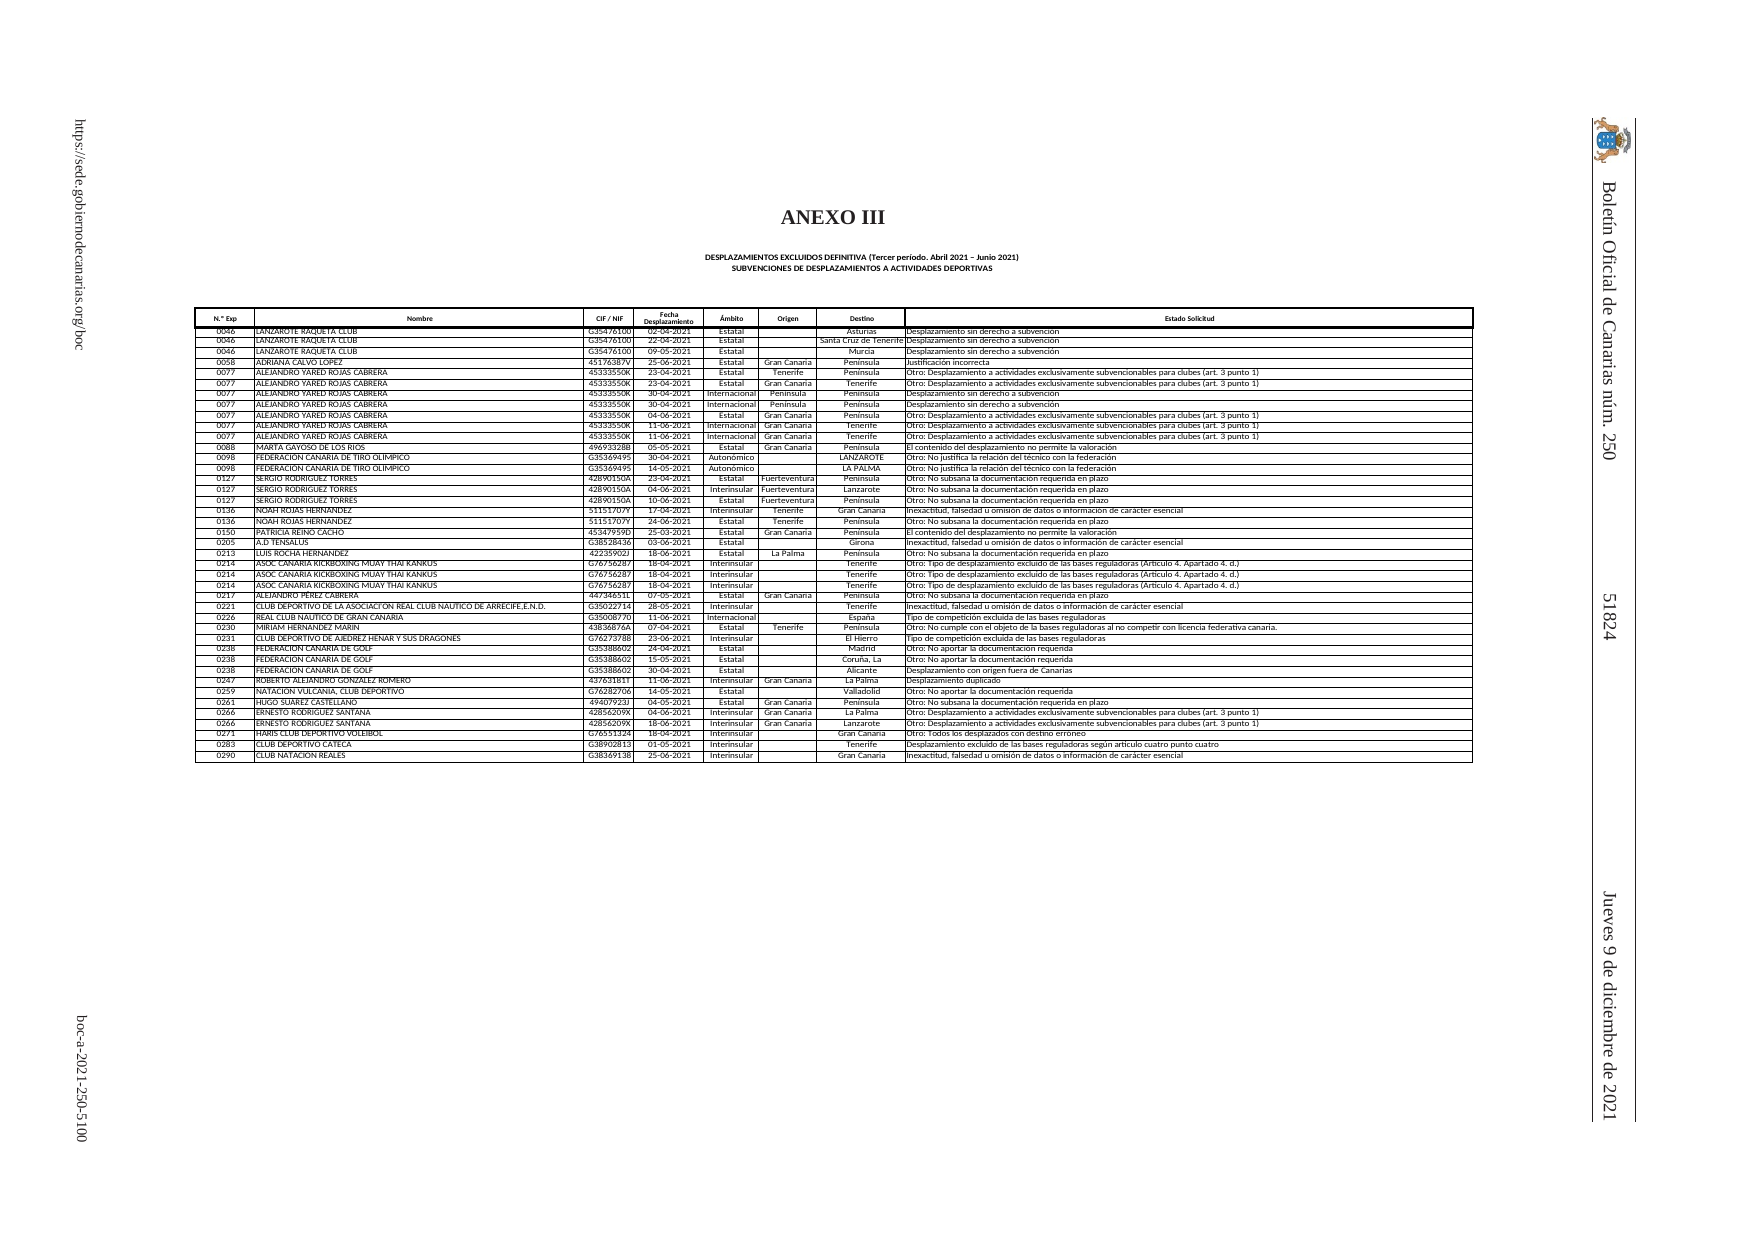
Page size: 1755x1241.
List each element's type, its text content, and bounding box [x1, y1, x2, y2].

table_cell Interinsular [704, 561, 758, 570]
table_cell 02-04-2021 [634, 329, 703, 336]
table_cell 05-05-2021 [634, 444, 703, 453]
table_cell 11-06-2021 [634, 433, 703, 443]
table_cell Murcia [817, 348, 905, 358]
table_header Nombre [255, 309, 583, 326]
table_cell Estatal [704, 338, 758, 347]
table_cell Gran Canaria [759, 709, 816, 719]
table_cell 45333550K [584, 380, 633, 389]
table_cell Desplazamiento sin derecho a subvención [906, 329, 1472, 336]
table_cell Península [817, 529, 905, 538]
table_cell 45333550K [584, 391, 633, 400]
table_cell [759, 741, 816, 751]
table_cell Tenerife [759, 508, 816, 517]
table_cell ERNESTO RODRIGUEZ SANTANA [255, 720, 583, 729]
table_cell Interinsular [704, 603, 758, 613]
table_cell [759, 656, 816, 666]
table_cell Interinsular [704, 731, 758, 740]
table_cell Estatal [704, 359, 758, 368]
table_cell Tenerife [759, 369, 816, 379]
table_cell Inexactitud, falsedad u omisión de datos o información de carácter esencial [906, 539, 1472, 549]
table_cell ALEJANDRO YARED ROJAS CABRERA [255, 433, 583, 443]
table_cell Estatal [704, 412, 758, 421]
table_cell Gran Canaria [817, 731, 905, 740]
table_cell 0058 [196, 359, 254, 368]
table_cell Otro: No subsana la documentación requerida en plazo [906, 699, 1472, 708]
table_cell G38369138 [584, 752, 633, 761]
table_cell [759, 667, 816, 676]
table_cell G35476100 [584, 338, 633, 347]
table_cell Otro: No cumple con el objeto de la bases reguladoras al no competir con licencia federativa canaria. [906, 624, 1472, 634]
table_cell LA PALMA [817, 465, 905, 474]
table_cell Tenerife [817, 433, 905, 443]
text 51824 [1600, 593, 1621, 642]
table_cell FEDERACION CANARIA DE GOLF [255, 667, 583, 676]
table_cell 0077 [196, 380, 254, 389]
table_cell Península [817, 369, 905, 379]
table_cell Tenerife [817, 380, 905, 389]
table_cell Península [817, 412, 905, 421]
table_cell ALEJANDRO YARED ROJAS CABRERA [255, 380, 583, 389]
table_cell Otro: Desplazamiento a actividades exclusivamente subvencionables para clubes (art. 3 punto 1) [906, 369, 1472, 379]
table_cell Península [817, 550, 905, 559]
table_cell G38902813 [584, 741, 633, 751]
table_cell 15-05-2021 [634, 656, 703, 666]
table_cell Península [817, 593, 905, 602]
table_cell G35022714 [584, 603, 633, 613]
table_cell LANZAROTE RAQUETA CLUB [255, 348, 583, 358]
table_cell G35388602 [584, 656, 633, 666]
table_cell 18-04-2021 [634, 731, 703, 740]
table_cell 45333550K [584, 423, 633, 432]
text Jueves 9 de diciembre de 2021 [1600, 891, 1621, 1124]
table_cell G35388602 [584, 667, 633, 676]
table_cell 0271 [196, 731, 254, 740]
table_cell [759, 688, 816, 698]
table_cell NOAH ROJAS HERNANDEZ [255, 518, 583, 528]
table_cell 18-04-2021 [634, 571, 703, 581]
table_cell LANZAROTE RAQUETA CLUB [255, 329, 583, 336]
table_cell ASOC CANARIA KICKBOXING MUAY THAI KANKUS [255, 561, 583, 570]
table_cell 0266 [196, 709, 254, 719]
table_header Fecha Desplazamiento [634, 309, 703, 326]
table_cell Gran Canaria [759, 529, 816, 538]
table_cell El contenido del desplazamiento no permite la valoración [906, 529, 1472, 538]
table_cell 0098 [196, 454, 254, 464]
table_cell ALEJANDRO YARED ROJAS CABRERA [255, 369, 583, 379]
table_cell Interinsular [704, 508, 758, 517]
table_cell 42235902J [584, 550, 633, 559]
table_cell ASOC CANARIA KICKBOXING MUAY THAI KANKUS [255, 571, 583, 581]
table_cell 23-04-2021 [634, 369, 703, 379]
table_cell Otro: Desplazamiento a actividades exclusivamente subvencionables para clubes (art. 3 punto 1) [906, 720, 1472, 729]
table_cell 45347959D [584, 529, 633, 538]
table_cell 24-04-2021 [634, 646, 703, 655]
table_cell ADRIANA CALVO LOPEZ [255, 359, 583, 368]
table_cell 07-05-2021 [634, 593, 703, 602]
table_cell Península [817, 476, 905, 485]
table_cell Inexactitud, falsedad u omisión de datos o información de carácter esencial [906, 603, 1472, 613]
table_cell Otro: No subsana la documentación requerida en plazo [906, 497, 1472, 506]
table_cell 0127 [196, 486, 254, 496]
table_cell Desplazamiento excluido de las bases reguladoras según articulo cuatro punto cuatro [906, 741, 1472, 751]
table_cell [759, 561, 816, 570]
table_cell LUIS ROCHA HERNANDEZ [255, 550, 583, 559]
table_cell Estatal [704, 550, 758, 559]
table_cell Desplazamiento duplicado [906, 678, 1472, 687]
table_cell Internacional [704, 433, 758, 443]
table_cell Estatal [704, 329, 758, 336]
table_cell La Palma [759, 550, 816, 559]
table_cell 0077 [196, 369, 254, 379]
table_cell [759, 539, 816, 549]
table_cell Gran Canaria [759, 678, 816, 687]
table_cell 0077 [196, 391, 254, 400]
table_cell 09-05-2021 [634, 348, 703, 358]
table_cell Interinsular [704, 635, 758, 644]
table_cell Estatal [704, 476, 758, 485]
table_cell Justificación incorrecta [906, 359, 1472, 368]
table_cell Península [759, 401, 816, 411]
table_cell REAL CLUB NAUTICO DE GRAN CANARIA [255, 614, 583, 623]
table_cell 30-04-2021 [634, 401, 703, 411]
table_cell Desplazamiento sin derecho a subvención [906, 401, 1472, 411]
table_cell Valladolid [817, 688, 905, 698]
table_cell ALEJANDRO PÉREZ CABRERA [255, 593, 583, 602]
table_cell 0231 [196, 635, 254, 644]
table_cell ALEJANDRO YARED ROJAS CABRERA [255, 401, 583, 411]
table_cell 45333550K [584, 433, 633, 443]
table_cell 0127 [196, 476, 254, 485]
table_cell ALEJANDRO YARED ROJAS CABRERA [255, 412, 583, 421]
table_cell Desplazamiento con origen fuera de Canarias [906, 667, 1472, 676]
table_cell España [817, 614, 905, 623]
table_cell Estatal [704, 529, 758, 538]
table_cell Interinsular [704, 486, 758, 496]
table_cell 18-06-2021 [634, 550, 703, 559]
table_cell Girona [817, 539, 905, 549]
table_cell 0046 [196, 329, 254, 336]
table_cell 45333550K [584, 369, 633, 379]
table_cell 0259 [196, 688, 254, 698]
table_cell G35388602 [584, 646, 633, 655]
table_cell [759, 646, 816, 655]
table_cell Tenerife [759, 624, 816, 634]
table_cell Desplazamiento sin derecho a subvención [906, 338, 1472, 347]
table_cell Tipo de competición excluida de las bases reguladoras [906, 614, 1472, 623]
table_cell 14-05-2021 [634, 465, 703, 474]
table_cell 0230 [196, 624, 254, 634]
table_cell Autonómico [704, 454, 758, 464]
table_cell Estatal [704, 444, 758, 453]
table_cell ERNESTO RODRIGUEZ SANTANA [255, 709, 583, 719]
table_cell Península [817, 699, 905, 708]
table_cell FEDERACIÓN CANARIA DE TIRO OLÍMPICO [255, 454, 583, 464]
table_cell 25-03-2021 [634, 529, 703, 538]
table_cell Península [817, 401, 905, 411]
table_cell 0098 [196, 465, 254, 474]
table_cell Otro: No justifica la relación del técnico con la federación [906, 465, 1472, 474]
table_cell G35008770 [584, 614, 633, 623]
table_cell [759, 635, 816, 644]
table_cell Otro: Todos los desplazados con destino erróneo [906, 731, 1472, 740]
table_cell NATACION VULCANIA, CLUB DEPORTIVO [255, 688, 583, 698]
table_cell Coruña, La [817, 656, 905, 666]
table_cell 18-04-2021 [634, 561, 703, 570]
table_cell 0214 [196, 571, 254, 581]
table_cell 45333550K [584, 412, 633, 421]
table_cell Estatal [704, 518, 758, 528]
table_cell 0150 [196, 529, 254, 538]
table_header Origen [759, 309, 816, 326]
table_header Ámbito [704, 309, 758, 326]
table_cell Gran Canaria [759, 593, 816, 602]
table_cell 04-06-2021 [634, 486, 703, 496]
table_cell Otro: Tipo de desplazamiento excluido de las bases reguladoras (Articulo 4. Apartado 4. d.) [906, 571, 1472, 581]
table_cell 42890150A [584, 476, 633, 485]
table_cell Otro: Tipo de desplazamiento excluido de las bases reguladoras (Articulo 4. Apartado 4. d.) [906, 582, 1472, 591]
text https://sede.gobiernodecanarias.org/boc [72, 119, 89, 352]
table_cell 0238 [196, 667, 254, 676]
table_header Destino [817, 309, 904, 326]
table_cell Internacional [704, 401, 758, 411]
table_cell 45176387V [584, 359, 633, 368]
table_cell 0214 [196, 582, 254, 591]
table_cell Tenerife [759, 518, 816, 528]
table_cell 04-06-2021 [634, 412, 703, 421]
table_cell 18-06-2021 [634, 720, 703, 729]
table_cell [759, 348, 816, 358]
table_cell [759, 731, 816, 740]
table_cell Tipo de competición excluida de las bases reguladoras [906, 635, 1472, 644]
table_cell Inexactitud, falsedad u omisión de datos o información de carácter esencial [906, 752, 1472, 761]
table_cell [759, 603, 816, 613]
table_cell Gran Canaria [759, 444, 816, 453]
table_cell 42856209X [584, 720, 633, 729]
table_cell 30-04-2021 [634, 667, 703, 676]
table_cell 07-04-2021 [634, 624, 703, 634]
table_cell ALEJANDRO YARED ROJAS CABRERA [255, 423, 583, 432]
table_cell A.D TENSALUS [255, 539, 583, 549]
table_cell Estatal [704, 369, 758, 379]
table_cell 03-06-2021 [634, 539, 703, 549]
table_cell [759, 465, 816, 474]
table_cell Interinsular [704, 678, 758, 687]
table_cell [759, 752, 816, 761]
table_cell Gran Canaria [817, 752, 905, 761]
table_cell 0261 [196, 699, 254, 708]
table_cell El Hierro [817, 635, 905, 644]
table_cell Inexactitud, falsedad u omisión de datos o información de carácter esencial [906, 508, 1472, 517]
table_cell Gran Canaria [759, 433, 816, 443]
table_cell 11-06-2021 [634, 678, 703, 687]
table_cell 42856209X [584, 709, 633, 719]
table_cell LANZAROTE RAQUETA CLUB [255, 338, 583, 347]
text DESPLAZAMIENTOS EXCLUIDOS DEFINITIVA (Tercer período. Abril 2021 – Junio 2021) SUBVENCIONES DE DESPLAZAMIENTOS A ACTIVIDADES DEPORTIVAS [703, 252, 1020, 273]
table_cell G76282706 [584, 688, 633, 698]
table_cell Asturias [817, 329, 905, 336]
table_cell Gran Canaria [759, 359, 816, 368]
table_cell La Palma [817, 709, 905, 719]
table_cell Otro: No subsana la documentación requerida en plazo [906, 550, 1472, 559]
table_cell Otro: No subsana la documentación requerida en plazo [906, 593, 1472, 602]
table_cell Otro: No aportar la documentación requerida [906, 688, 1472, 698]
table_cell 0077 [196, 401, 254, 411]
table_cell La Palma [817, 678, 905, 687]
table_cell 43836876A [584, 624, 633, 634]
table_cell CLUB NATACION REALES [255, 752, 583, 761]
table_cell 23-06-2021 [634, 635, 703, 644]
table_cell Península [817, 359, 905, 368]
table_cell El contenido del desplazamiento no permite la valoración [906, 444, 1472, 453]
text Boletín Oficial de Canarias núm. 250 [1599, 181, 1621, 462]
table_cell Estatal [704, 667, 758, 676]
table_cell Estatal [704, 539, 758, 549]
table_cell 44734651L [584, 593, 633, 602]
table_cell 0226 [196, 614, 254, 623]
table_cell 0221 [196, 603, 254, 613]
table_cell G38528436 [584, 539, 633, 549]
table_cell Desplazamiento sin derecho a subvención [906, 348, 1472, 358]
table_cell 0247 [196, 678, 254, 687]
table_cell Otro: Desplazamiento a actividades exclusivamente subvencionables para clubes (art. 3 punto 1) [906, 412, 1472, 421]
table_cell Gran Canaria [759, 423, 816, 432]
table_cell Tenerife [817, 582, 905, 591]
table_cell Gran Canaria [759, 699, 816, 708]
table_cell Tenerife [817, 561, 905, 570]
table_cell 11-06-2021 [634, 614, 703, 623]
table_cell Otro: Tipo de desplazamiento excluido de las bases reguladoras (Articulo 4. Apartado 4. d.) [906, 561, 1472, 570]
table_cell Interinsular [704, 582, 758, 591]
table_cell Fuerteventura [759, 497, 816, 506]
table_cell Estatal [704, 497, 758, 506]
table_cell Internacional [704, 614, 758, 623]
table_cell G76273788 [584, 635, 633, 644]
table_header CIF / NIF [584, 309, 633, 326]
table_cell [759, 329, 816, 336]
table_cell 25-06-2021 [634, 752, 703, 761]
table_cell 0136 [196, 518, 254, 528]
table_cell Península [817, 518, 905, 528]
table_cell HUGO SUÁREZ CASTELLANO [255, 699, 583, 708]
table_cell [759, 571, 816, 581]
table_cell Otro: No aportar la documentación requerida [906, 656, 1472, 666]
table_cell Península [817, 624, 905, 634]
table_cell 10-06-2021 [634, 497, 703, 506]
table_cell 51151707Y [584, 518, 633, 528]
table_cell Estatal [704, 646, 758, 655]
table_cell MIRIAM HERNANDEZ MARIN [255, 624, 583, 634]
table_cell Autonómico [704, 465, 758, 474]
table_cell [759, 614, 816, 623]
table_cell G35369495 [584, 454, 633, 464]
table_cell 49693328B [584, 444, 633, 453]
text boc-a-2021-250-5100 [74, 1016, 91, 1145]
table_cell 0046 [196, 338, 254, 347]
table_cell 17-04-2021 [634, 508, 703, 517]
table_cell Estatal [704, 699, 758, 708]
table_cell Interinsular [704, 571, 758, 581]
table_cell 30-04-2021 [634, 454, 703, 464]
table_cell 0290 [196, 752, 254, 761]
table_cell Otro: No subsana la documentación requerida en plazo [906, 518, 1472, 528]
table_cell Fuerteventura [759, 486, 816, 496]
table_cell 14-05-2021 [634, 688, 703, 698]
table_cell 04-05-2021 [634, 699, 703, 708]
table_cell Interinsular [704, 741, 758, 751]
table_cell 01-05-2021 [634, 741, 703, 751]
table_cell LANZAROTE [817, 454, 905, 464]
table_cell 0046 [196, 348, 254, 358]
table_cell PATRICIA REINO CACHO [255, 529, 583, 538]
table_cell Otro: No aportar la documentación requerida [906, 646, 1472, 655]
table_cell FEDERACION CANARIA DE GOLF [255, 656, 583, 666]
table_cell G76551324 [584, 731, 633, 740]
table_cell 43763181T [584, 678, 633, 687]
table_cell CLUB DEPORTIVO CATECA [255, 741, 583, 751]
table_cell FEDERACIÓN CANARIA DE TIRO OLÍMPICO [255, 465, 583, 474]
table_cell NOAH ROJAS HERNANDEZ [255, 508, 583, 517]
table_cell 25-06-2021 [634, 359, 703, 368]
table_cell 0077 [196, 412, 254, 421]
table_cell Estatal [704, 593, 758, 602]
table_cell 23-04-2021 [634, 476, 703, 485]
table_cell 24-06-2021 [634, 518, 703, 528]
table_cell Península [817, 497, 905, 506]
table_cell Península [817, 444, 905, 453]
table_cell 04-06-2021 [634, 709, 703, 719]
table_cell 23-04-2021 [634, 380, 703, 389]
table_cell Gran Canaria [759, 412, 816, 421]
table_cell 0238 [196, 646, 254, 655]
table_cell 0136 [196, 508, 254, 517]
table_cell Alicante [817, 667, 905, 676]
table_cell Otro: No subsana la documentación requerida en plazo [906, 486, 1472, 496]
table_cell Internacional [704, 391, 758, 400]
table_cell 0283 [196, 741, 254, 751]
table_cell Estatal [704, 656, 758, 666]
table_cell SERGIO RODRIGUEZ TORRES [255, 497, 583, 506]
table_cell Santa Cruz de Tenerife [817, 338, 905, 347]
table_cell Tenerife [817, 603, 905, 613]
table_cell 28-05-2021 [634, 603, 703, 613]
table_cell ROBERTO ALEJANDRO GONZALEZ ROMERO [255, 678, 583, 687]
table_cell 0088 [196, 444, 254, 453]
table_cell G76756287 [584, 582, 633, 591]
text ANEXO III [646, 205, 1020, 229]
table_cell Gran Canaria [817, 508, 905, 517]
table_cell G76756287 [584, 561, 633, 570]
table_cell Tenerife [817, 741, 905, 751]
table_cell Otro: Desplazamiento a actividades exclusivamente subvencionables para clubes (art. 3 punto 1) [906, 380, 1472, 389]
table_cell 42890150A [584, 486, 633, 496]
table_cell 11-06-2021 [634, 423, 703, 432]
table_cell G35476100 [584, 348, 633, 358]
table_cell Tenerife [817, 571, 905, 581]
table_cell 22-04-2021 [634, 338, 703, 347]
table_cell Lanzarote [817, 486, 905, 496]
table_cell Tenerife [817, 423, 905, 432]
table_cell Fuerteventura [759, 476, 816, 485]
table_cell Otro: Desplazamiento a actividades exclusivamente subvencionables para clubes (art. 3 punto 1) [906, 709, 1472, 719]
table_cell 18-04-2021 [634, 582, 703, 591]
table_cell Otro: Desplazamiento a actividades exclusivamente subvencionables para clubes (art. 3 punto 1) [906, 423, 1472, 432]
table_cell [759, 338, 816, 347]
table_cell Península [759, 391, 816, 400]
table_cell G35369495 [584, 465, 633, 474]
table_cell Madrid [817, 646, 905, 655]
table_cell CLUB DEPORTIVO DE LA ASOCIACI'ON REAL CLUB NAUTICO DE ARRECIFE,E.N.D. [255, 603, 583, 613]
table_cell 0214 [196, 561, 254, 570]
table_cell HARIS CLUB DEPORTIVO VOLEIBOL [255, 731, 583, 740]
table_cell Otro: Desplazamiento a actividades exclusivamente subvencionables para clubes (art. 3 punto 1) [906, 433, 1472, 443]
table_cell FEDERACION CANARIA DE GOLF [255, 646, 583, 655]
table_cell Internacional [704, 423, 758, 432]
table_cell Gran Canaria [759, 380, 816, 389]
table_cell 0217 [196, 593, 254, 602]
table_cell 0077 [196, 433, 254, 443]
table_cell Interinsular [704, 709, 758, 719]
table_cell Lanzarote [817, 720, 905, 729]
table_cell 0213 [196, 550, 254, 559]
table_cell 0266 [196, 720, 254, 729]
table_cell ALEJANDRO YARED ROJAS CABRERA [255, 391, 583, 400]
table_cell 42890150A [584, 497, 633, 506]
table_cell [759, 582, 816, 591]
table_cell [759, 454, 816, 464]
table_cell Estatal [704, 348, 758, 358]
table_cell CLUB DEPORTIVO DE AJEDREZ HENAR Y SUS DRAGONES [255, 635, 583, 644]
table_cell 51151707Y [584, 508, 633, 517]
table_cell 49407923J [584, 699, 633, 708]
table_cell MARTA GAYOSO DE LOS RIOS [255, 444, 583, 453]
table_cell 45333550K [584, 401, 633, 411]
table_cell Península [817, 391, 905, 400]
table_header N.º Exp [196, 309, 254, 326]
table_header Estado Solicitud [906, 309, 1472, 326]
table_cell Estatal [704, 688, 758, 698]
table_cell Estatal [704, 624, 758, 634]
table_cell Otro: No subsana la documentación requerida en plazo [906, 476, 1472, 485]
table_cell Otro: No justifica la relación del técnico con la federación [906, 454, 1472, 464]
table_cell 0127 [196, 497, 254, 506]
table_cell 0238 [196, 656, 254, 666]
table_cell 30-04-2021 [634, 391, 703, 400]
table_cell 0077 [196, 423, 254, 432]
table_cell SERGIO RODRIGUEZ TORRES [255, 476, 583, 485]
table_cell G35476100 [584, 329, 633, 336]
table_cell Interinsular [704, 752, 758, 761]
table_cell Interinsular [704, 720, 758, 729]
table_cell Gran Canaria [759, 720, 816, 729]
table_cell Estatal [704, 380, 758, 389]
table_cell ASOC CANARIA KICKBOXING MUAY THAI KANKUS [255, 582, 583, 591]
table_cell 0205 [196, 539, 254, 549]
table_cell SERGIO RODRIGUEZ TORRES [255, 486, 583, 496]
table_cell G76756287 [584, 571, 633, 581]
table_cell Desplazamiento sin derecho a subvención [906, 391, 1472, 400]
